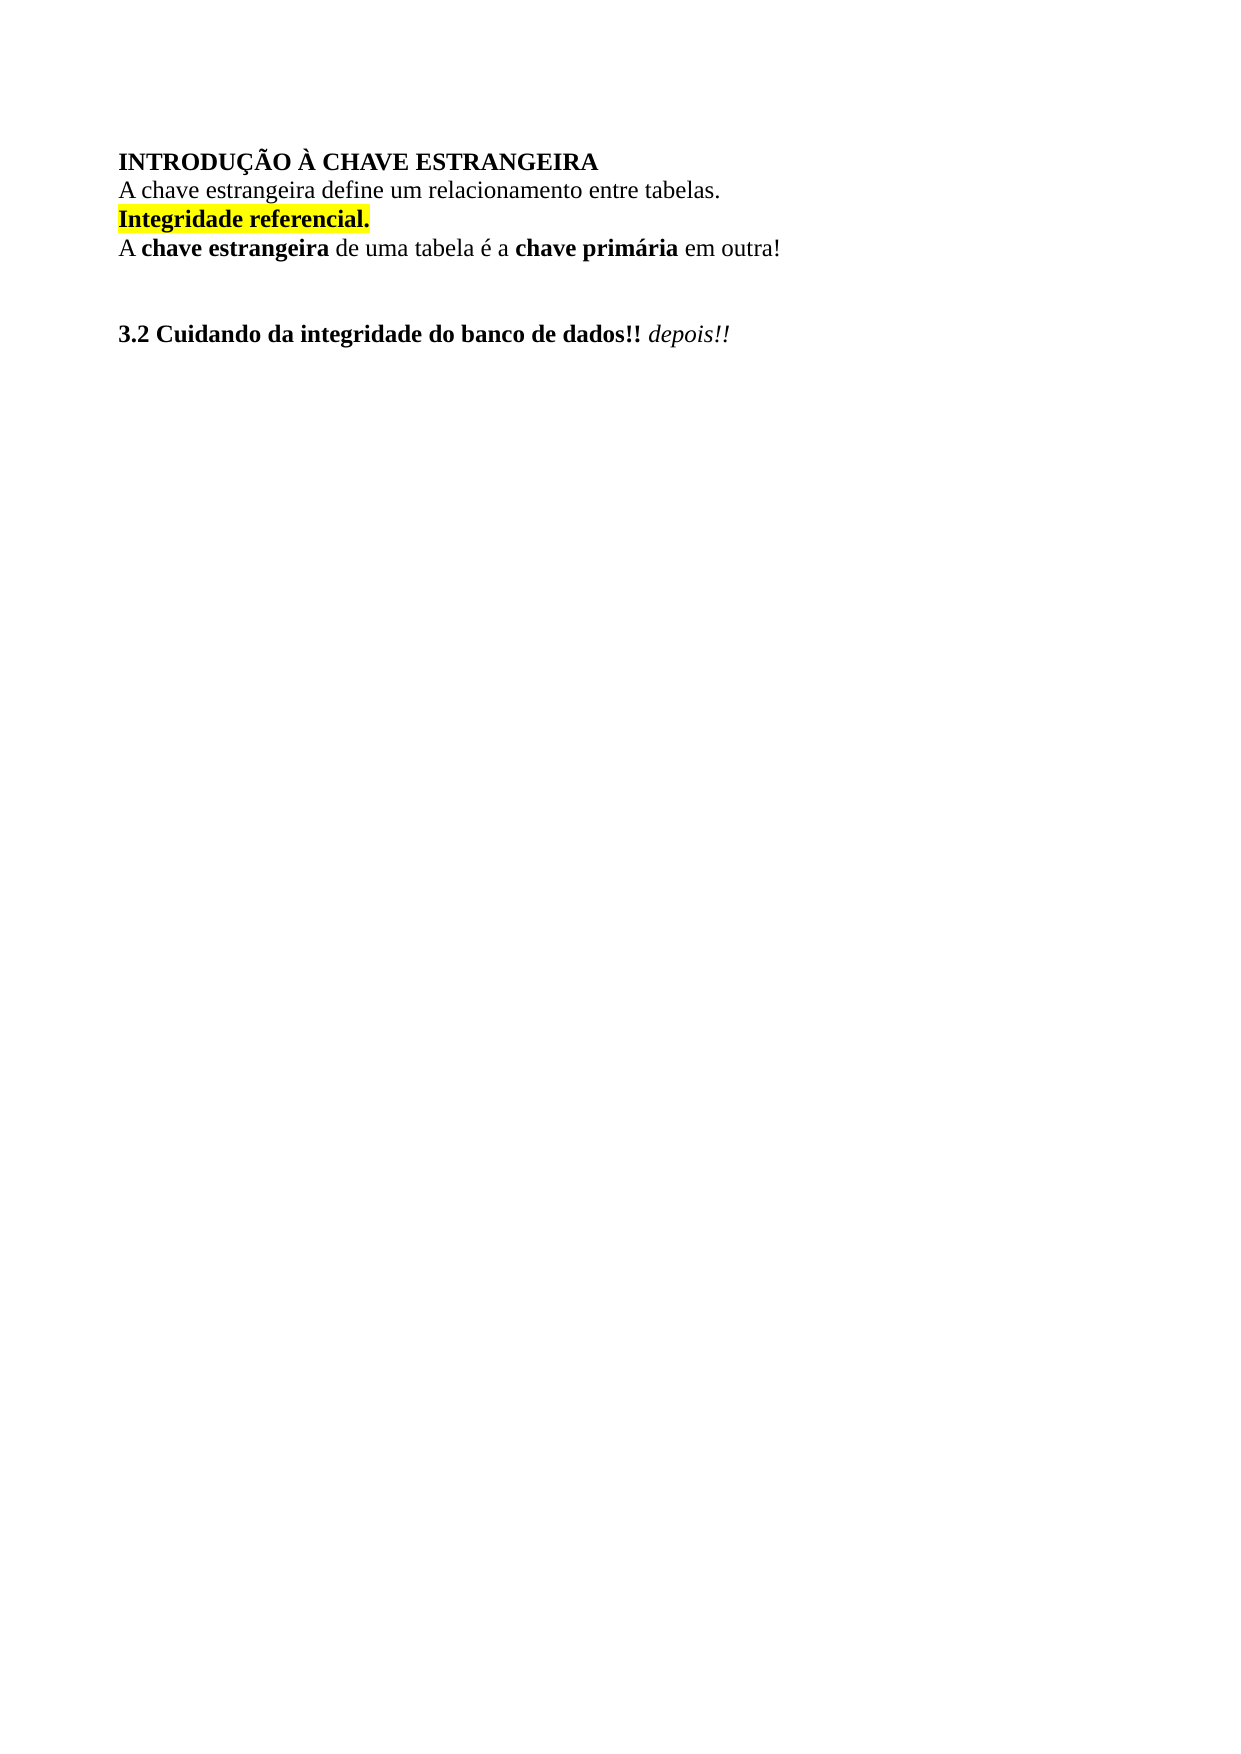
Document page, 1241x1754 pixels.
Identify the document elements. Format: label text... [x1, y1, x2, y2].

text 3.2 Cuidando da integridade do banco de dados!! depois!! [118, 319, 1122, 348]
text INTRODUÇÃO À CHAVE ESTRANGEIRA [118, 147, 1122, 176]
text A chave estrangeira de uma tabela é a chave primária em outra! [118, 233, 1122, 262]
text A chave estrangeira define um relacionamento entre tabelas. [118, 176, 1122, 204]
text Integridade referencial. [118, 204, 1122, 233]
